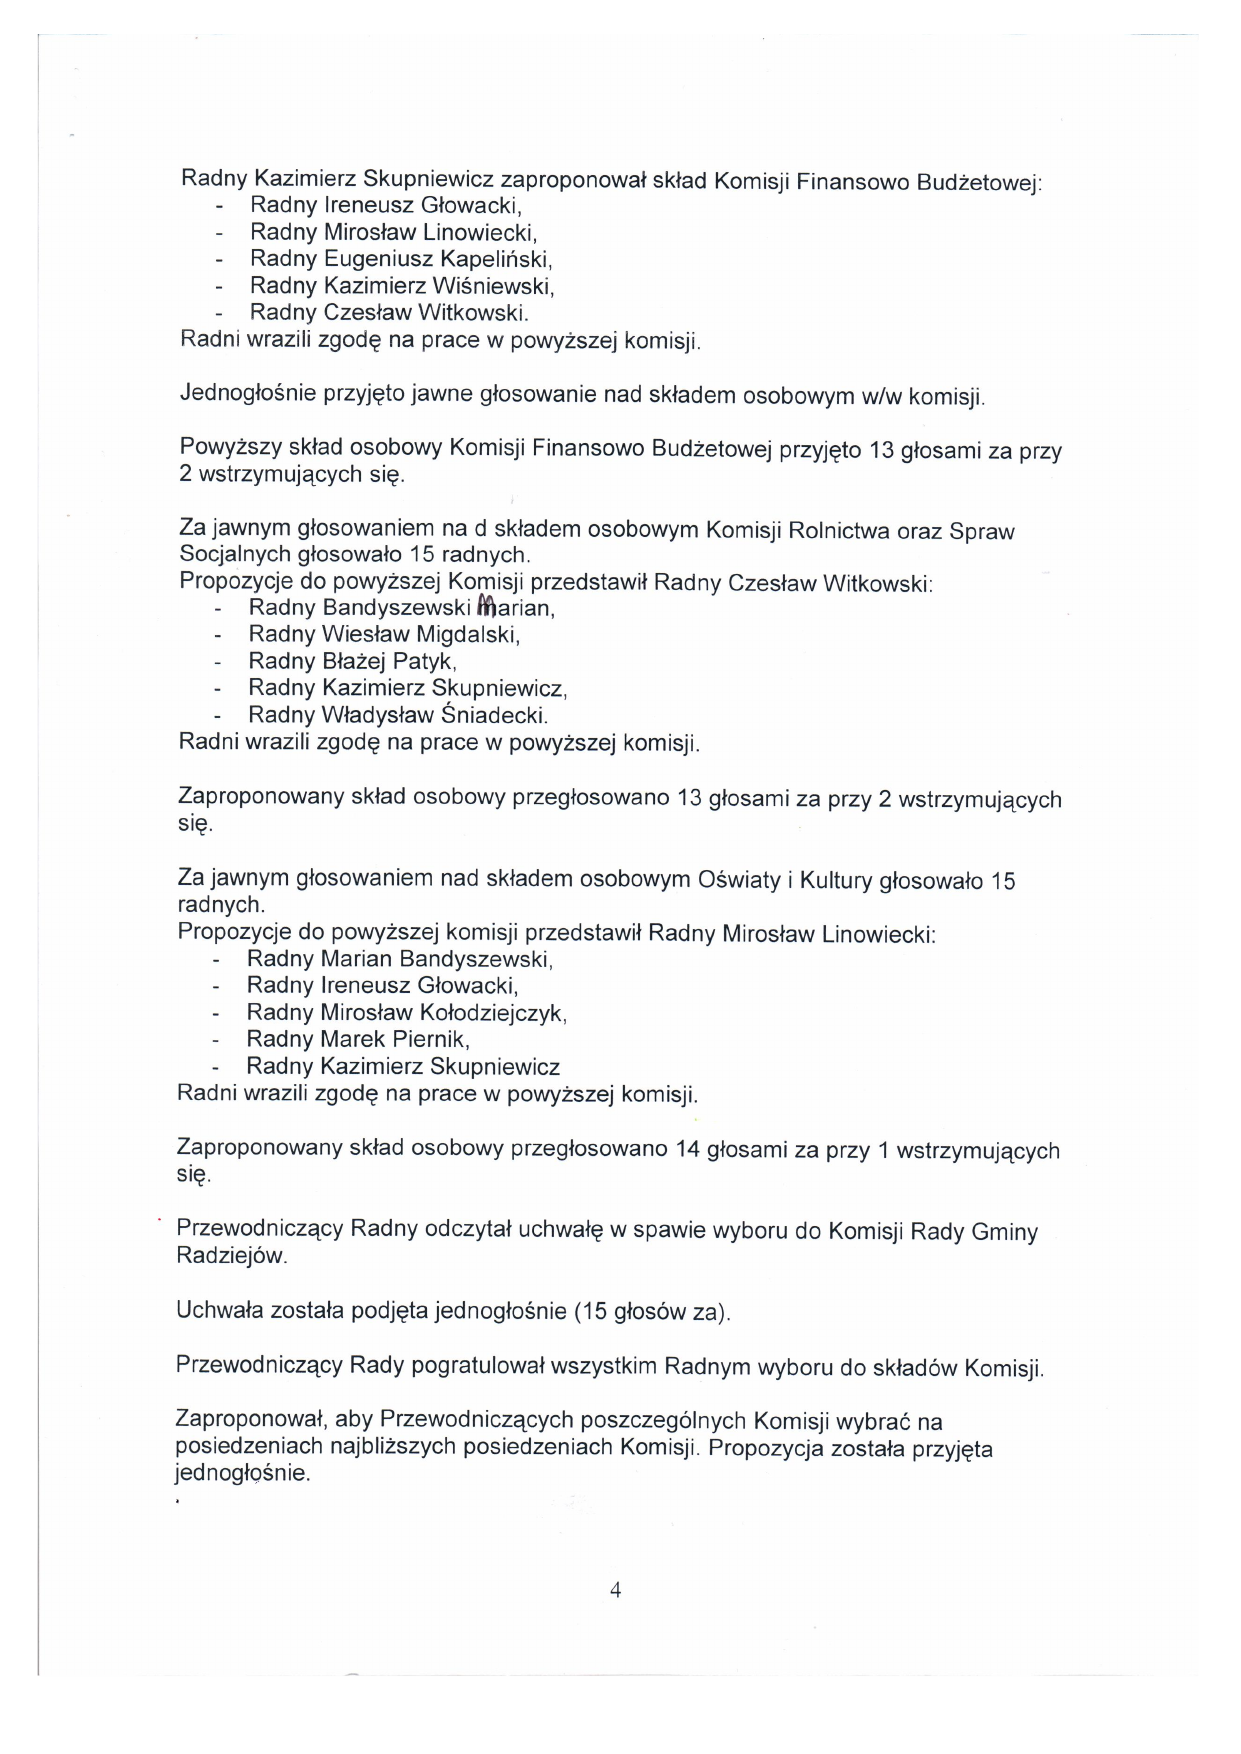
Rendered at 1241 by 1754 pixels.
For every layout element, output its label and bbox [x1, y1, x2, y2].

picture [37, 34, 1199, 1677]
